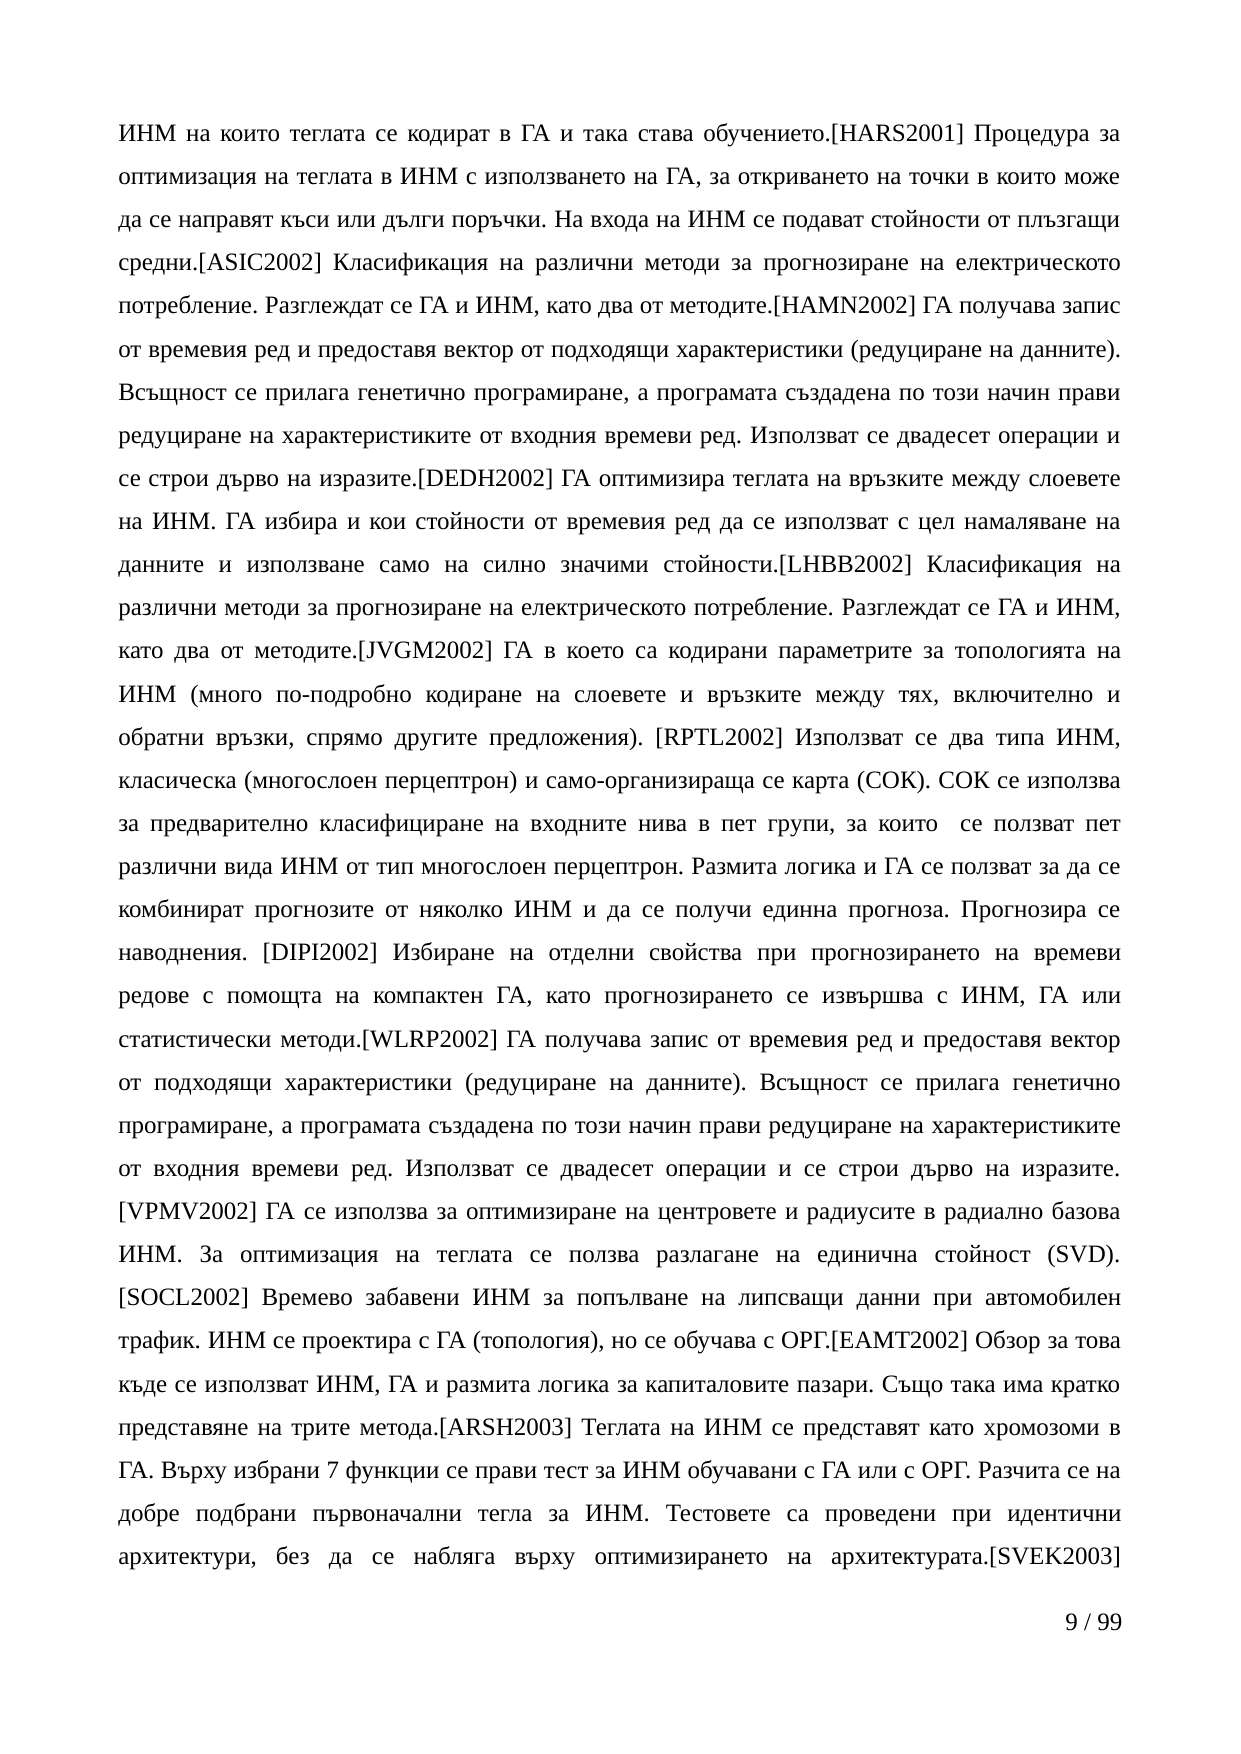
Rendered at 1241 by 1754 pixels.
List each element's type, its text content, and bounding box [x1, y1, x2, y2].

text ИНМ на които теглата се кодират в ГА и така става обучението.[HARS2001] Процедура за оптимизация на теглата в ИНМ с използването на ГА, за откриването на точки в които може да се направят къси или дълги поръчки. На входа на ИНМ се подават стойности от плъзгащи средни.[ASIC2002] Класификация на различни методи за прогнозиране на електрическото потребление. Разглеждат се ГА и ИНМ, като два от методите.[HAMN2002] ГА получава запис от времевия ред и предоставя вектор от подходящи характеристики (редуциране на данните). Всъщност се прилага генетично програмиране, а програмата създадена по този начин прави редуциране на характеристиките от входния времеви ред. Използват се двадесет операции и се строи дърво на изразите.[DEDH2002] ГА оптимизира теглата на връзките между слоевете на ИНМ. ГА избира и кои стойности от времевия ред да се използват с цел намаляване на данните и използване само на силно значими стойности.[LHBB2002] Класификация на различни методи за прогнозиране на електрическото потребление. Разглеждат се ГА и ИНМ, като два от методите.[JVGM2002] ГА в което са кодирани параметрите за топологията на ИНМ (много по-подробно кодиране на слоевете и връзките между тях, включително и обратни връзки, спрямо другите предложения). [RPTL2002] Използват се два типа ИНМ, класическа (многослоен перцептрон) и само-организираща се карта (СОК). СОК се използва за предварително класифициране на входните нива в пет групи, за които се ползват пет различни вида ИНМ от тип многослоен перцептрон. Размита логика и ГА се ползват за да се комбинират прогнозите от няколко ИНМ и да се получи единна прогноза. Прогнозира се наводнения. [DIPI2002] Избиране на отделни свойства при прогнозирането на времеви редове с помощта на компактен ГА, като прогнозирането се извършва с ИНМ, ГА или статистически методи.[WLRP2002] ГА получава запис от времевия ред и предоставя вектор от подходящи характеристики (редуциране на данните). Всъщност се прилага генетично програмиране, а програмата създадена по този начин прави редуциране на характеристиките от входния времеви ред. Използват се двадесет операции и се строи дърво на изразите.[VPMV2002] ГА се използва за оптимизиране на центровете и радиусите в радиално базова ИНМ. За оптимизация на теглата се ползва разлагане на единична стойност (SVD).[SOCL2002] Времево забавени ИНМ за попълване на липсващи данни при автомобилен трафик. ИНМ се проектира с ГА (топология), но се обучава с ОРГ.[EAMT2002] Обзор за това къде се използват ИНМ, ГА и размита логика за капиталовите пазари. Също така има кратко представяне на трите метода.[ARSH2003] Теглата на ИНМ се представят като хромозоми в ГА. Върху избрани 7 функции се прави тест за ИНМ обучавани с ГА или с ОРГ. Разчита се на добре подбрани първоначални тегла за ИНМ. Тестовете са проведени при идентични архитектури, без да се набляга върху оптимизирането на архитектурата.[SVEK2003] [118, 118, 1122, 1570]
